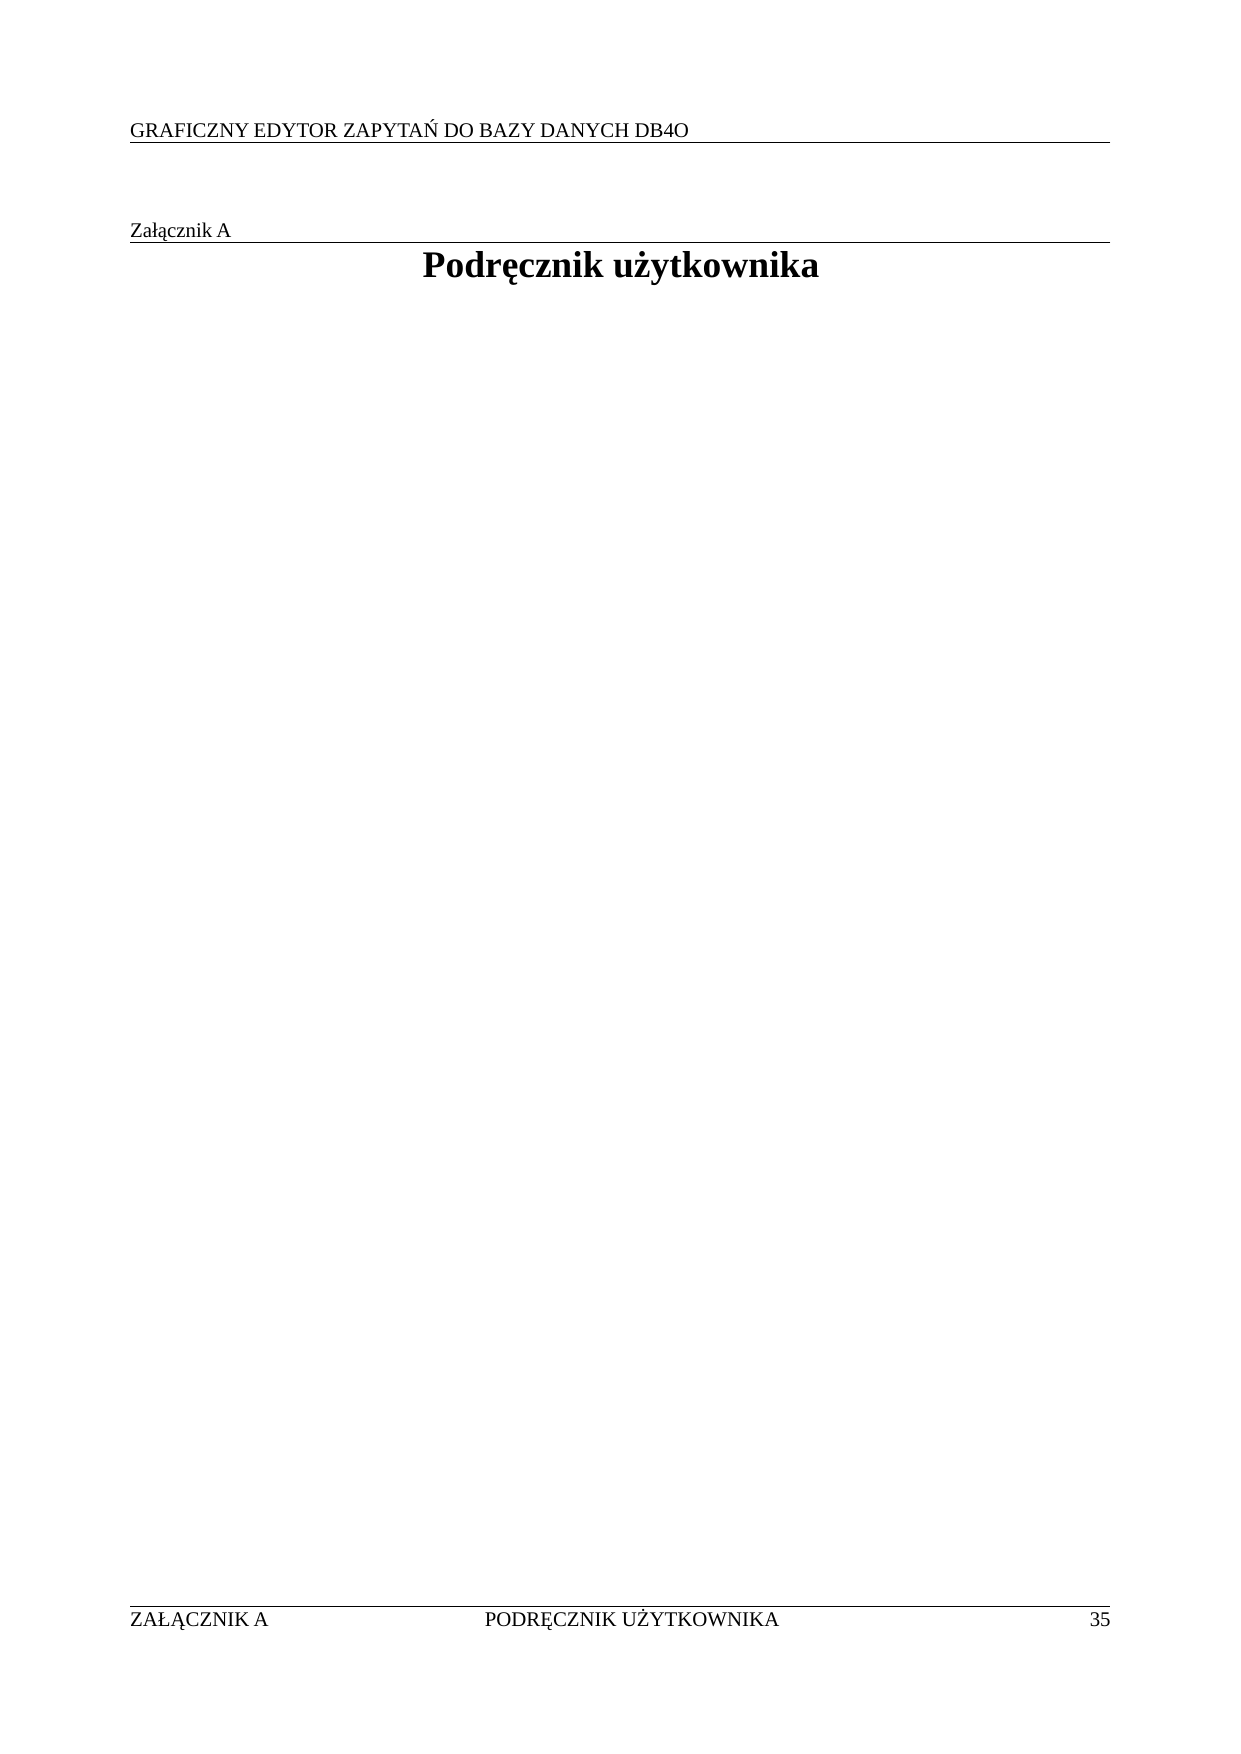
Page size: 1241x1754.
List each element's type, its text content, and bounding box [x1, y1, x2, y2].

subtitle Załącznik A [130, 218, 1110, 242]
text Podręcznik użytkownika [128, 242, 1110, 286]
